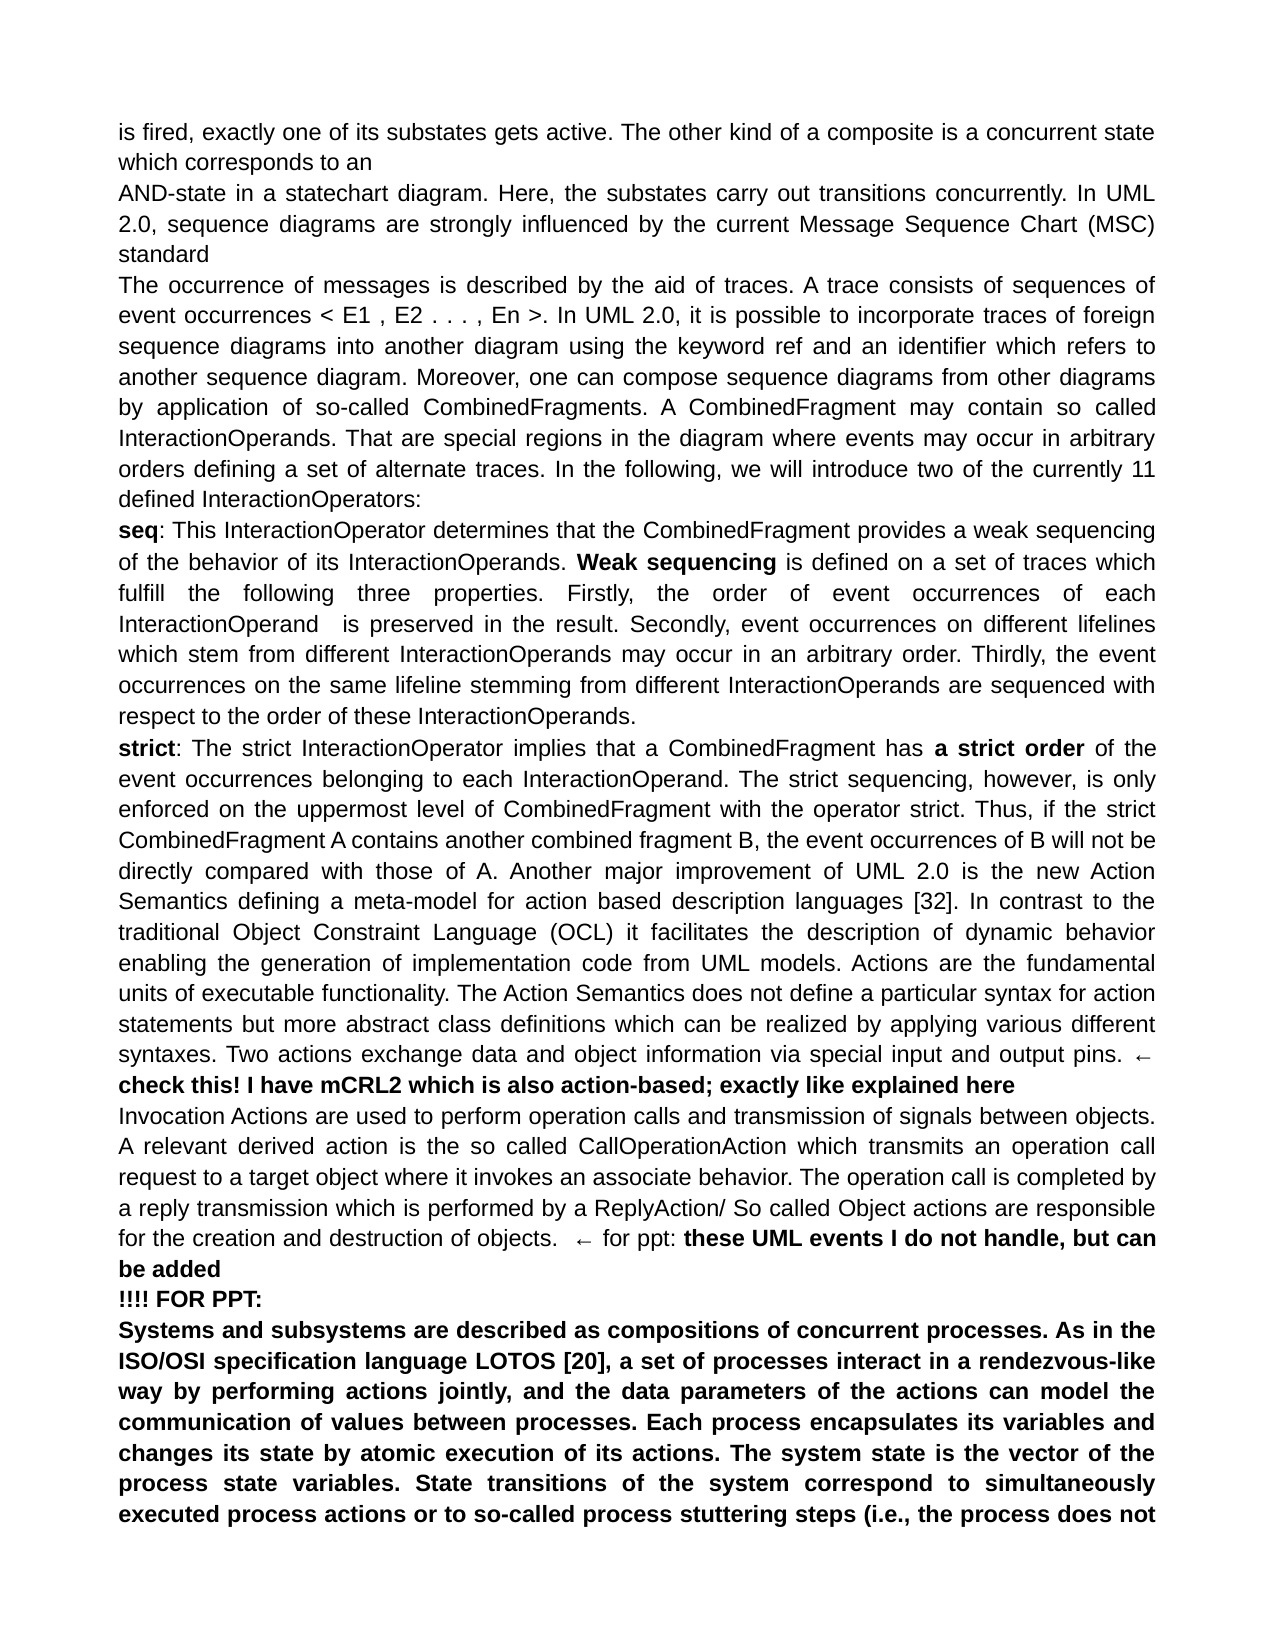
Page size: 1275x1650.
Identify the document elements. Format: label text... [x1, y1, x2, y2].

text Invocation Actions are used to perform operation calls and transmission of signals between objects. A relevant derived action is the so called CallOperationAction which transmits an operation call request to a target object where it invokes an associate behavior. The operation call is completed by a reply transmission which is performed by a ReplyAction/ So called Object actions are responsible for the creation and destruction of objects. ← for ppt: these UML events I do not handle, but can be added [118, 1102, 1157, 1282]
text Systems and subsystems are described as compositions of concurrent processes. As in the ISO/OSI specification language LOTOS [20], a set of processes interact in a rendezvous-like way by performing actions jointly, and the data parameters of the actions can model the communication of values between processes. Each process encapsulates its variables and changes its state by atomic execution of its actions. The system state is the vector of the process state variables. State transitions of the system correspond to simultaneously executed process actions or to so-called process stuttering steps (i.e., the process does not [118, 1316, 1157, 1527]
text !!!! FOR PPT: [118, 1286, 1157, 1313]
text The occurrence of messages is described by the aid of traces. A trace consists of sequences of event occurrences < E1 , E2 . . . , En >. In UML 2.0, it is possible to incorporate traces of foreign sequence diagrams into another diagram using the keyword ref and an identifier which refers to another sequence diagram. Moreover, one can compose sequence diagrams from other diagrams by application of so-called CombinedFragments. A CombinedFragment may contain so called InteractionOperands. That are special regions in the diagram where events may occur in arbitrary orders defining a set of alternate traces. In the following, we will introduce two of the currently 11 defined InteractionOperators: [118, 271, 1157, 512]
text strict: The strict InteractionOperator implies that a CombinedFragment has a strict order of the event occurrences belonging to each InteractionOperand. The strict sequencing, however, is only enforced on the uppermost level of CombinedFragment with the operator strict. Thus, if the strict CombinedFragment A contains another combined fragment B, the event occurrences of B will not be directly compared with those of A. Another major improvement of UML 2.0 is the new Action Semantics defining a meta-model for action based description languages [32]. In contrast to the traditional Object Constraint Language (OCL) it facilitates the description of dynamic behavior enabling the generation of implementation code from UML models. Actions are the fundamental units of executable functionality. The Action Semantics does not define a particular syntax for action statements but more abstract class definitions which can be realized by applying various different syntaxes. Two actions exchange data and object information via special input and output pins. ← check this! I have mCRL2 which is also action-based; exactly like explained here [118, 733, 1157, 1098]
text AND-state in a statechart diagram. Here, the substates carry out transitions concurrently. In UML 2.0, sequence diagrams are strongly influenced by the current Message Sequence Chart (MSC) standard [118, 179, 1157, 267]
text seq: This InteractionOperator determines that the CombinedFragment provides a weak sequencing of the behavior of its InteractionOperands. Weak sequencing is defined on a set of traces which fulfill the following three properties. Firstly, the order of event occurrences of each InteractionOperand is preserved in the result. Secondly, event occurrences on different lifelines which stem from different InteractionOperands may occur in an arbitrary order. Thirdly, the event occurrences on the same lifeline stemming from different InteractionOperands are sequenced with respect to the order of these InteractionOperands. [118, 516, 1157, 729]
text is fired, exactly one of its substates gets active. The other kind of a composite is a concurrent state which corresponds to an [118, 118, 1157, 176]
